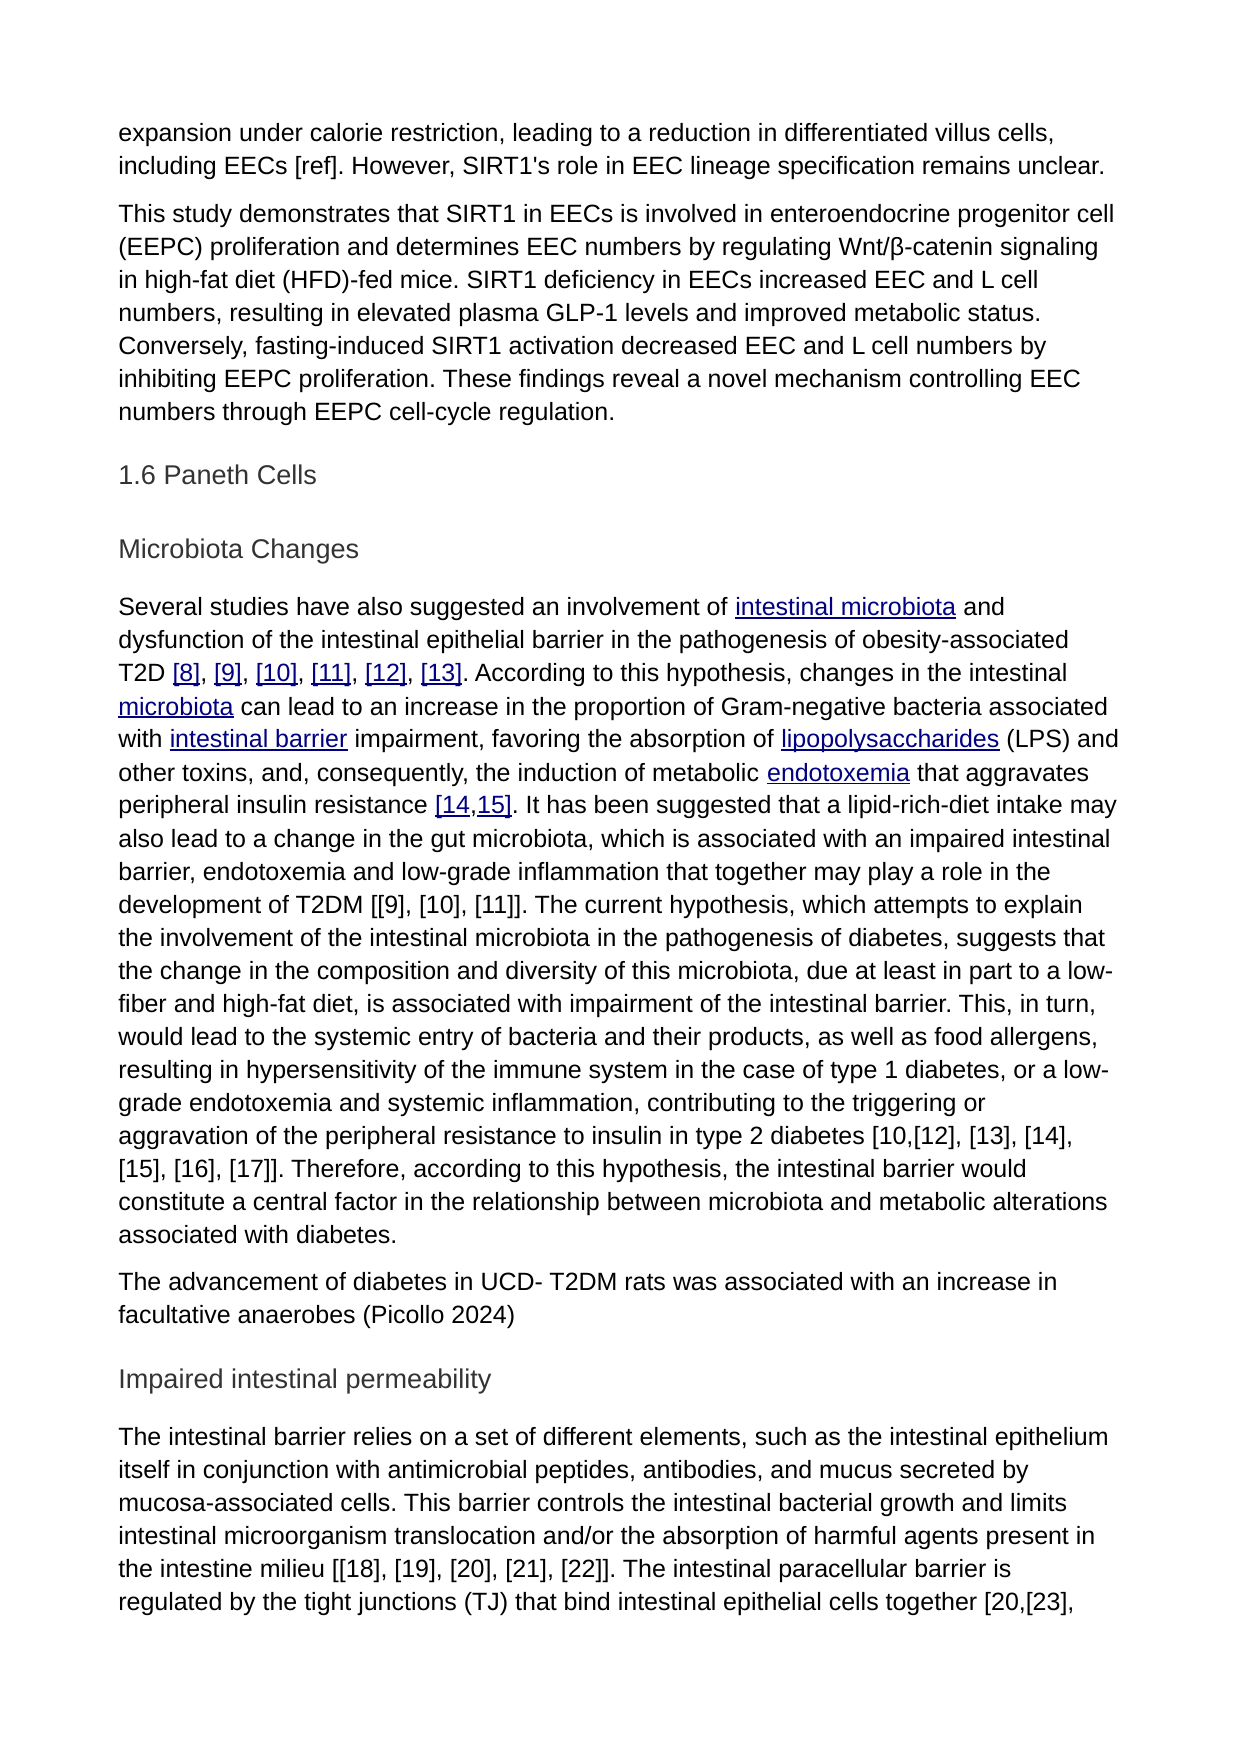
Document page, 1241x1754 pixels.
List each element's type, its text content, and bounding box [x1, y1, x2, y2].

text expansion under calorie restriction, leading to a reduction in differentiated villus cells, including EECs [ref]. However, SIRT1's role in EEC lineage specification remains unclear. [118, 118, 1122, 180]
subtitle Impaired intestinal permeability [118, 1363, 1122, 1394]
text Several studies have also suggested an involvement of intestinal microbiota and dysfunction of the intestinal epithelial barrier in the pathogenesis of obesity-associated T2D [8], [9], [10], [11], [12], [13]. According to this hypothesis, changes in the intestinal microbiota can lead to an increase in the proportion of Gram-negative bacteria associated with intestinal barrier impairment, favoring the absorption of lipopolysaccharides (LPS) and other toxins, and, consequently, the induction of metabolic endotoxemia that aggravates peripheral insulin resistance [14,15]. It has been suggested that a lipid-rich-diet intake may also lead to a change in the gut microbiota, which is associated with an impaired intestinal barrier, endotoxemia and low-grade inflammation that together may play a role in the development of T2DM [[9], [10], [11]]. The current hypothesis, which attempts to explain the involvement of the intestinal microbiota in the pathogenesis of diabetes, suggests that the change in the composition and diversity of this microbiota, due at least in part to a low-fiber and high-fat diet, is associated with impairment of the intestinal barrier. This, in turn, would lead to the systemic entry of bacteria and their products, as well as food allergens, resulting in hypersensitivity of the immune system in the case of type 1 diabetes, or a low-grade endotoxemia and systemic inflammation, contributing to the triggering or aggravation of the peripheral resistance to insulin in type 2 diabetes [10,[12], [13], [14], [15], [16], [17]]. Therefore, according to this hypothesis, the intestinal barrier would constitute a central factor in the relationship between microbiota and metabolic alterations associated with diabetes. [118, 592, 1122, 1248]
subtitle 1.6 Paneth Cells [118, 459, 1122, 490]
text The advancement of diabetes in UCD- T2DM rats was associated with an increase in facultative anaerobes (Picollo 2024) [118, 1267, 1122, 1329]
subtitle Microbiota Changes [118, 533, 1122, 564]
text The intestinal barrier relies on a set of different elements, such as the intestinal epithelium itself in conjunction with antimicrobial peptides, antibodies, and mucus secreted by mucosa-associated cells. This barrier controls the intestinal bacterial growth and limits intestinal microorganism translocation and/or the absorption of harmful agents present in the intestine milieu [[18], [19], [20], [21], [22]]. The intestinal paracellular barrier is regulated by the tight junctions (TJ) that bind intestinal epithelial cells together [20,[23], [118, 1422, 1122, 1616]
text This study demonstrates that SIRT1 in EECs is involved in enteroendocrine progenitor cell (EEPC) proliferation and determines EEC numbers by regulating Wnt/β-catenin signaling in high-fat diet (HFD)-fed mice. SIRT1 deficiency in EECs increased EEC and L cell numbers, resulting in elevated plasma GLP-1 levels and improved metabolic status. Conversely, fasting-induced SIRT1 activation decreased EEC and L cell numbers by inhibiting EEPC proliferation. These findings reveal a novel mechanism controlling EEC numbers through EEPC cell-cycle regulation. [118, 199, 1122, 426]
